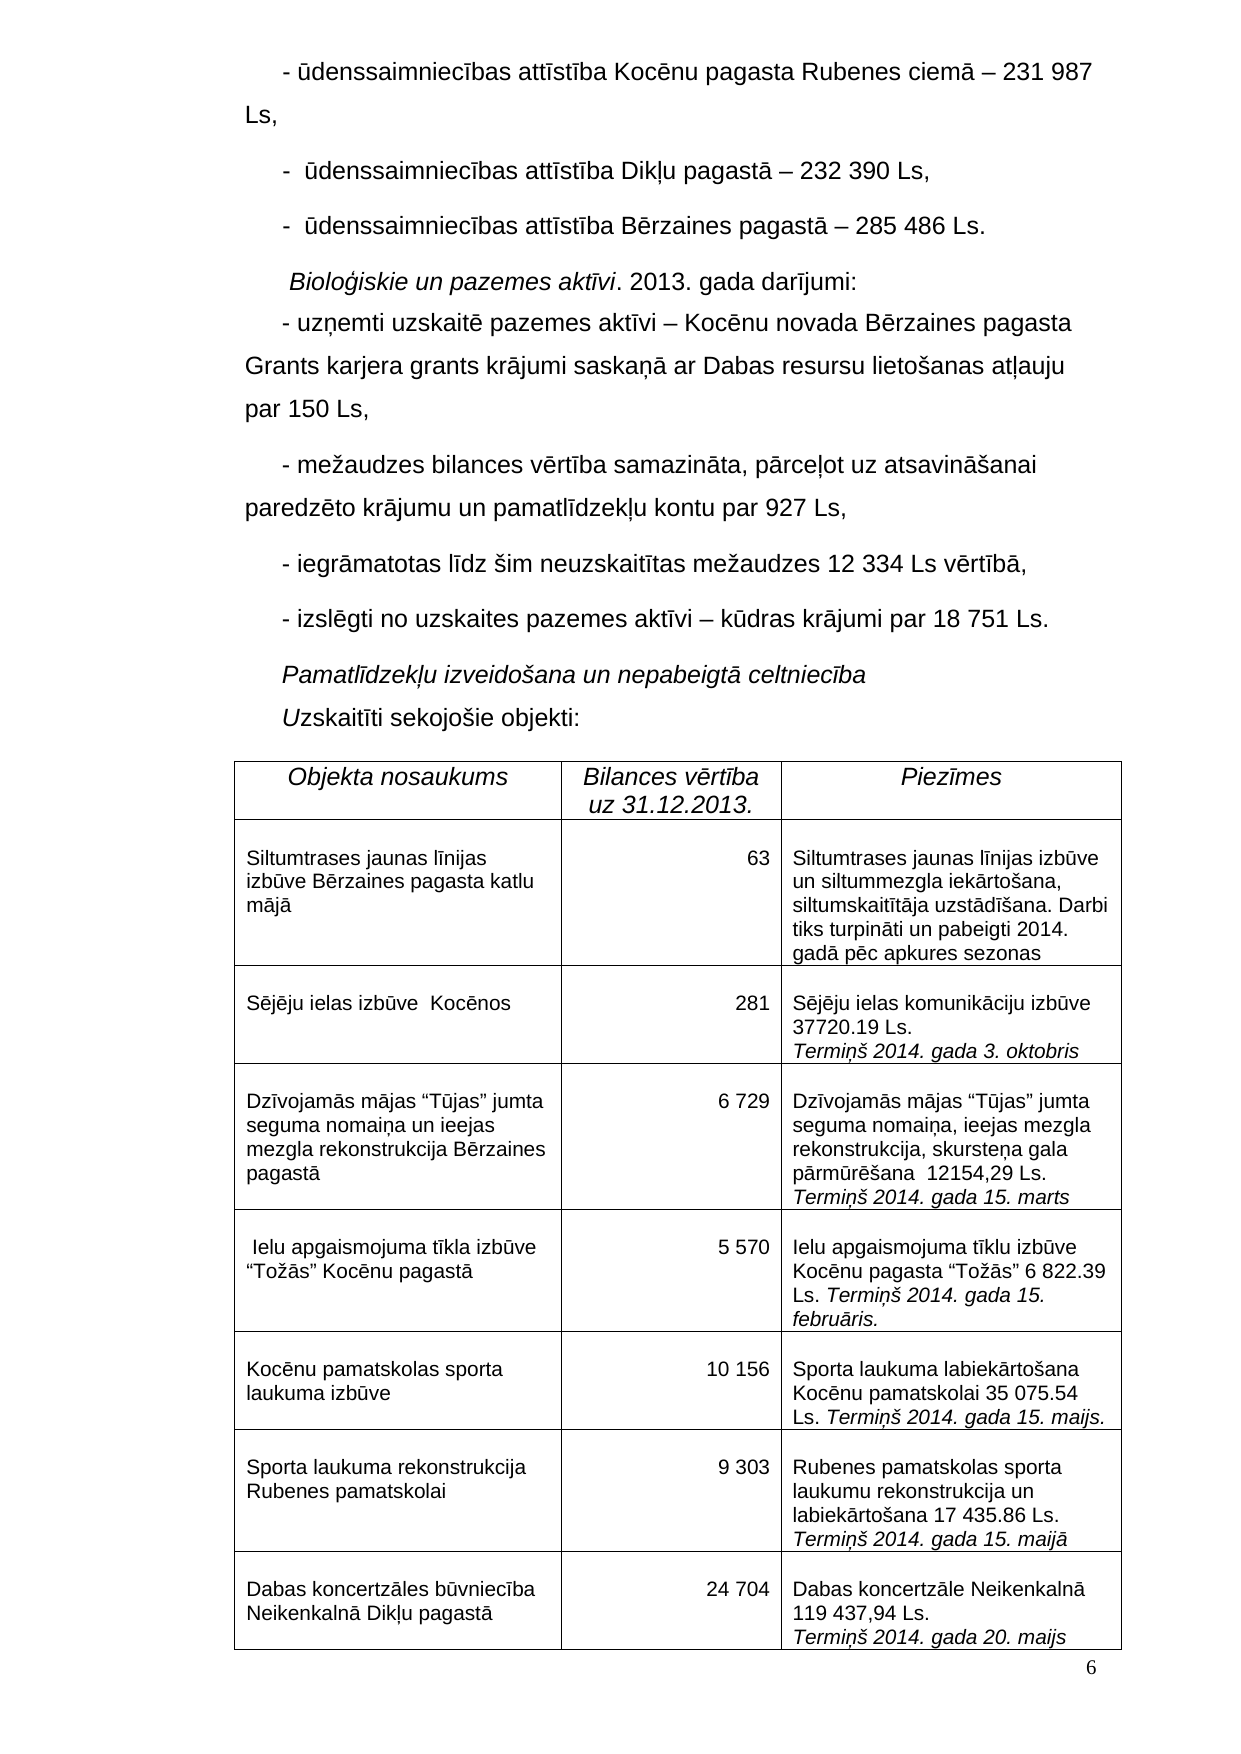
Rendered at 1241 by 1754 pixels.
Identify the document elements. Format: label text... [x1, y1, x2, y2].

text Uzskaitīti sekojošie objekti: [244, 703, 1107, 732]
table_cell Siltumtrases jaunas līnijas izbūve Bērzaines pagasta katlu mājā [235, 820, 561, 965]
table_cell Sporta laukuma rekonstrukcija Rubenes pamatskolai [235, 1430, 561, 1551]
table_cell 9 303 [562, 1430, 781, 1551]
table_cell 281 [562, 966, 781, 1063]
table_cell Siltumtrases jaunas līnijas izbūve un siltummezgla iekārtošana, siltumskaitītāja uzstādīšana. Darbi tiks turpināti un pabeigti 2014. gadā pēc apkures sezonas [782, 820, 1121, 965]
table_cell Dzīvojamās mājas “Tūjas” jumta seguma nomaiņa, ieejas mezgla rekonstrukcija, skursteņa gala pārmūrēšana 12154,29 Ls. Termiņš 2014. gada 15. marts [782, 1064, 1121, 1209]
table_cell Sporta laukuma labiekārtošana Kocēnu pamatskolai 35 075.54 Ls. Termiņš 2014. gada 15. maijs. [782, 1332, 1121, 1429]
table_cell Dabas koncertzāle Neikenkalnā 119 437,94 Ls. Termiņš 2014. gada 20. maijs [782, 1552, 1121, 1648]
table_cell Ielu apgaismojuma tīklu izbūve Kocēnu pagasta “Tožās” 6 822.39 Ls. Termiņš 2014. gada 15. februāris. [782, 1210, 1121, 1331]
table_cell 24 704 [562, 1552, 781, 1648]
table_cell 63 [562, 820, 781, 965]
text - ūdenssaimniecības attīstība Kocēnu pagasta Rubenes ciemā – 231 987 Ls, [244, 57, 1107, 129]
text - ūdenssaimniecības attīstība Bērzaines pagastā – 285 486 Ls. [244, 211, 1107, 240]
text - izslēgti no uzskaites pazemes aktīvi – kūdras krājumi par 18 751 Ls. [244, 604, 1107, 633]
table_cell 6 729 [562, 1064, 781, 1209]
table_cell 5 570 [562, 1210, 781, 1331]
text - iegrāmatotas līdz šim neuzskaitītas mežaudzes 12 334 Ls vērtībā, [244, 549, 1107, 578]
table_header Bilances vērtība uz 31.12.2013. [562, 762, 781, 819]
table_cell Dzīvojamās mājas “Tūjas” jumta seguma nomaiņa un ieejas mezgla rekonstrukcija Bērzaines pagastā [235, 1064, 561, 1209]
text - uzņemti uzskaitē pazemes aktīvi – Kocēnu novada Bērzaines pagasta Grants karjera grants krājumi saskaņā ar Dabas resursu lietošanas atļauju par 150 Ls, [244, 308, 1107, 423]
table_header Piezīmes [782, 762, 1121, 819]
table_cell Sējēju ielas komunikāciju izbūve 37720.19 Ls. Termiņš 2014. gada 3. oktobris [782, 966, 1121, 1063]
text - mežaudzes bilances vērtība samazināta, pārceļot uz atsavināšanai paredzēto krājumu un pamatlīdzekļu kontu par 927 Ls, [244, 450, 1107, 522]
table_cell Dabas koncertzāles būvniecība Neikenkalnā Dikļu pagastā [235, 1552, 561, 1648]
table_cell 10 156 [562, 1332, 781, 1429]
text - ūdenssaimniecības attīstība Dikļu pagastā – 232 390 Ls, [244, 156, 1107, 184]
text Bioloģiskie un pazemes aktīvi. 2013. gada darījumi: [282, 267, 1107, 296]
text Pamatlīdzekļu izveidošana un nepabeigtā celtniecība [244, 660, 1107, 689]
table_cell Ielu apgaismojuma tīkla izbūve “Tožās” Kocēnu pagastā [235, 1210, 561, 1331]
table_cell Sējēju ielas izbūve Kocēnos [235, 966, 561, 1063]
table_header Objekta nosaukums [235, 762, 561, 819]
table_cell Kocēnu pamatskolas sporta laukuma izbūve [235, 1332, 561, 1429]
table_cell Rubenes pamatskolas sporta laukumu rekonstrukcija un labiekārtošana 17 435.86 Ls. Termiņš 2014. gada 15. maijā [782, 1430, 1121, 1551]
